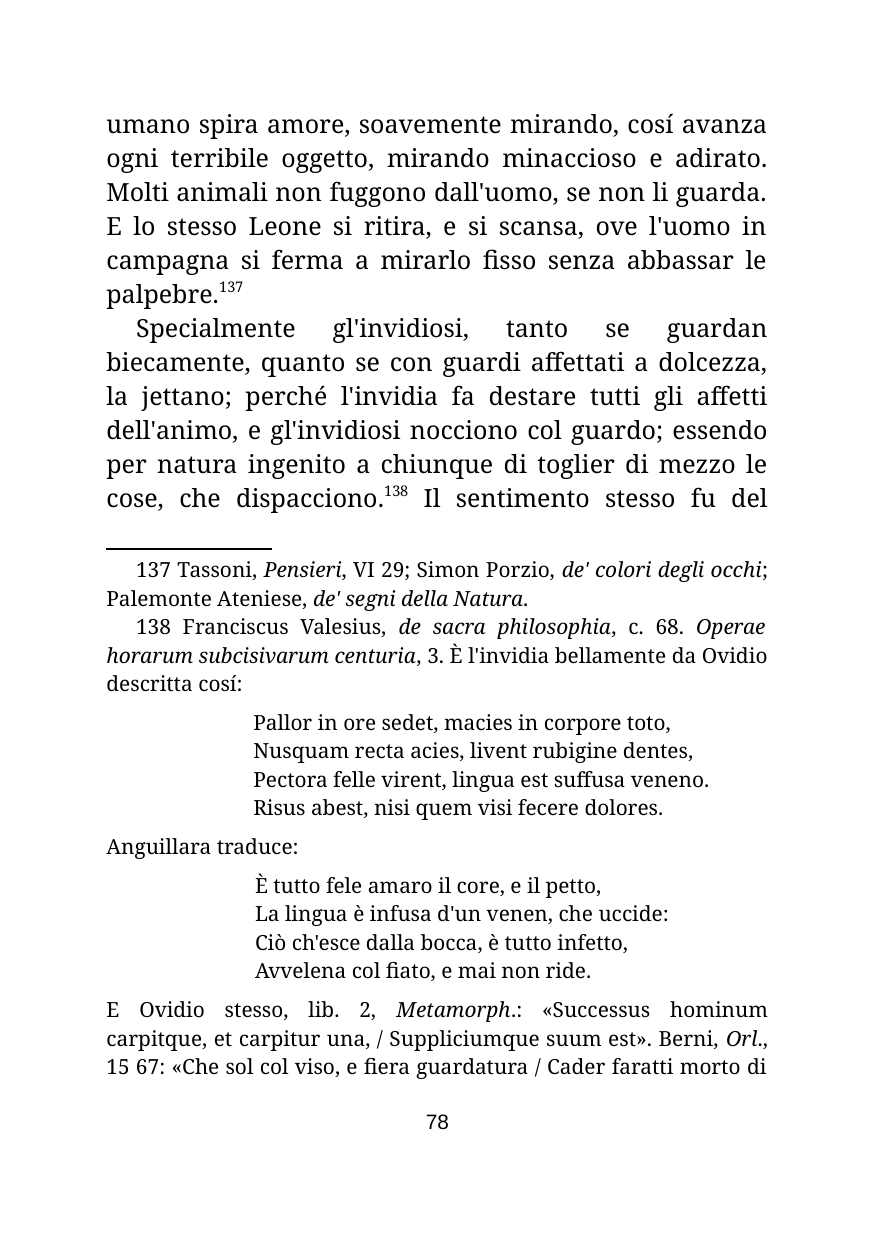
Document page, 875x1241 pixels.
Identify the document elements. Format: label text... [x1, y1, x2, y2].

text Pectora felle virent, lingua est suffusa veneno. [253, 765, 768, 793]
text Anguillara traduce: [106, 832, 768, 861]
text Pallor in ore sedet, macies in corpore toto, [253, 708, 768, 736]
text E Ovidio stesso, lib. 2, Metamorph.: «Successus hominum carpitque, et carpitur una, / Suppliciumque suum est». Berni, Orl., 15 67: «Che sol col viso, e fiera guardatura / Cader faratti morto di [106, 995, 768, 1081]
text Franciscus Valesius, de sacra philosophia, c. 68. Operae horarum subcisivarum centuria, 3. È l'invidia bellamente da Ovidio descritta cosí: [106, 612, 768, 698]
text È tutto fele amaro il core, e il petto, [255, 871, 768, 899]
text Nusquam recta acies, livent rubigine dentes, [253, 736, 768, 765]
text Avvelena col fiato, e mai non ride. [255, 956, 768, 985]
text La lingua è infusa d'un venen, che uccide: [255, 899, 768, 928]
text Risus abest, nisi quem visi fecere dolores. [253, 793, 768, 822]
text Tassoni, Pensieri, VI 29; Simon Porzio, de' colori degli occhi; Palemonte Ateniese, de' segni della Natura. [106, 555, 768, 612]
text Ciò ch'esce dalla bocca, è tutto infetto, [255, 928, 768, 956]
text umano spira amore, soavemente mirando, cosí avanza ogni terribile oggetto, mirando minaccioso e adirato. Molti animali non fuggono dall'uomo, se non li guarda. E lo stesso Leone si ritira, e si scansa, ove l'uomo in campagna si ferma a mirarlo fisso senza abbassar le palpebre. [106, 106, 768, 311]
text Specialmente gl'invidiosi, tanto se guardan biecamente, quanto se con guardi affettati a dolcezza, la jettano; perché l'invidia fa destare tutti gli affetti dell'animo, e gl'invidiosi nocciono col guardo; essendo per natura ingenito a chiunque di toglier di mezzo le cose, che dispacciono. Il sentimento stesso fu del [106, 311, 768, 515]
